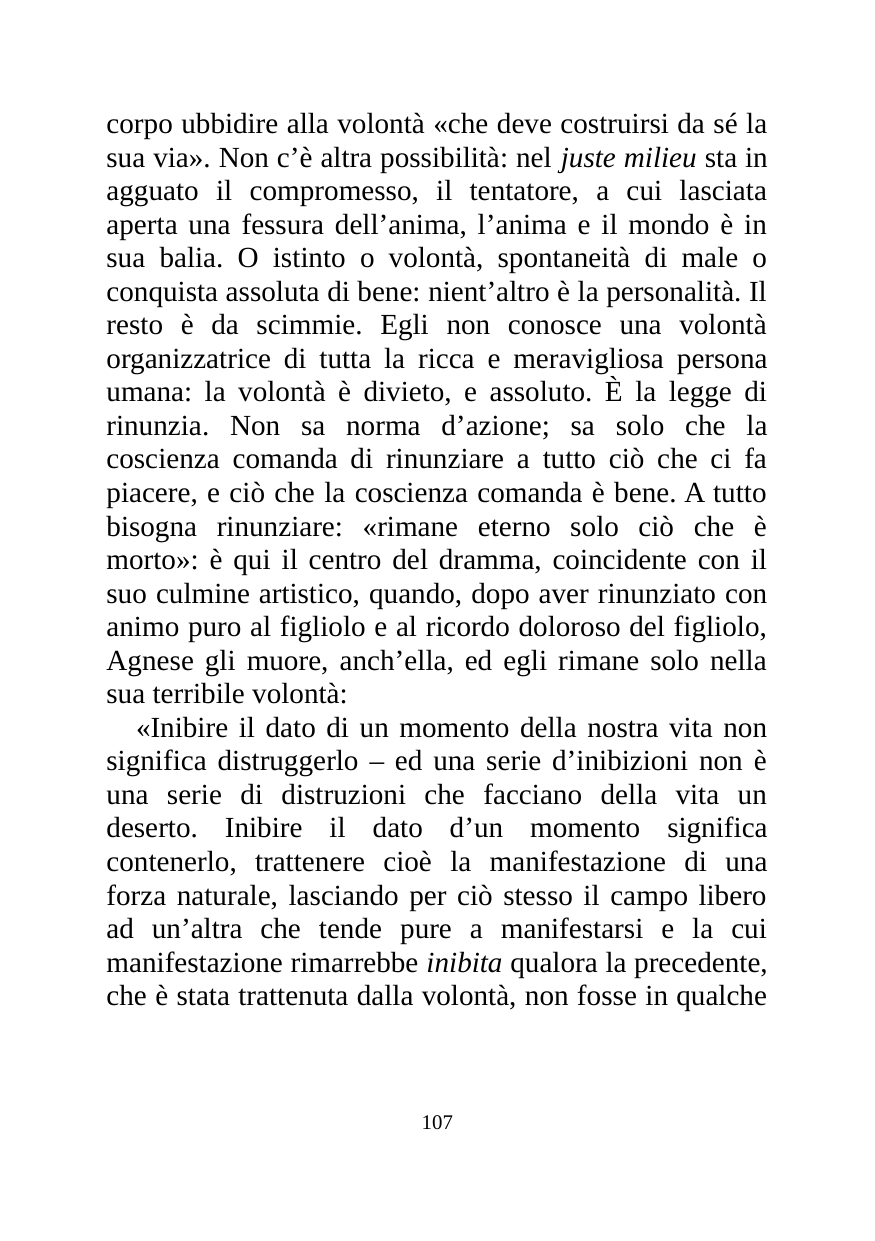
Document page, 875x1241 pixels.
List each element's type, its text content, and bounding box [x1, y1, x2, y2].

text corpo ubbidire alla volontà «che deve costruirsi da sé la sua via». Non c’è altra possibilità: nel juste milieu sta in agguato il compromesso, il tentatore, a cui lasciata aperta una fessura dell’anima, l’anima e il mondo è in sua balia. O istinto o volontà, spontaneità di male o conquista assoluta di bene: nient’altro è la personalità. Il resto è da scimmie. Egli non conosce una volontà organizzatrice di tutta la ricca e meravigliosa persona umana: la volontà è divieto, e assoluto. È la legge di rinunzia. Non sa norma d’azione; sa solo che la coscienza comanda di rinunziare a tutto ciò che ci fa piacere, e ciò che la coscienza comanda è bene. A tutto bisogna rinunziare: «rimane eterno solo ciò che è morto»: è qui il centro del dramma, coincidente con il suo culmine artistico, quando, dopo aver rinunziato con animo puro al figliolo e al ricordo doloroso del figliolo, Agnese gli muore, anch’ella, ed egli rimane solo nella sua terribile volontà: [106, 106, 768, 710]
text «Inibire il dato di un momento della nostra vita non significa distruggerlo – ed una serie d’inibizioni non è una serie di distruzioni che facciano della vita un deserto. Inibire il dato d’un momento significa contenerlo, trattenere cioè la manifestazione di una forza naturale, lasciando per ciò stesso il campo libero ad un’altra che tende pure a manifestarsi e la cui manifestazione rimarrebbe inibita qualora la precedente, che è stata trattenuta dalla volontà, non fosse in qualche [106, 710, 768, 1012]
